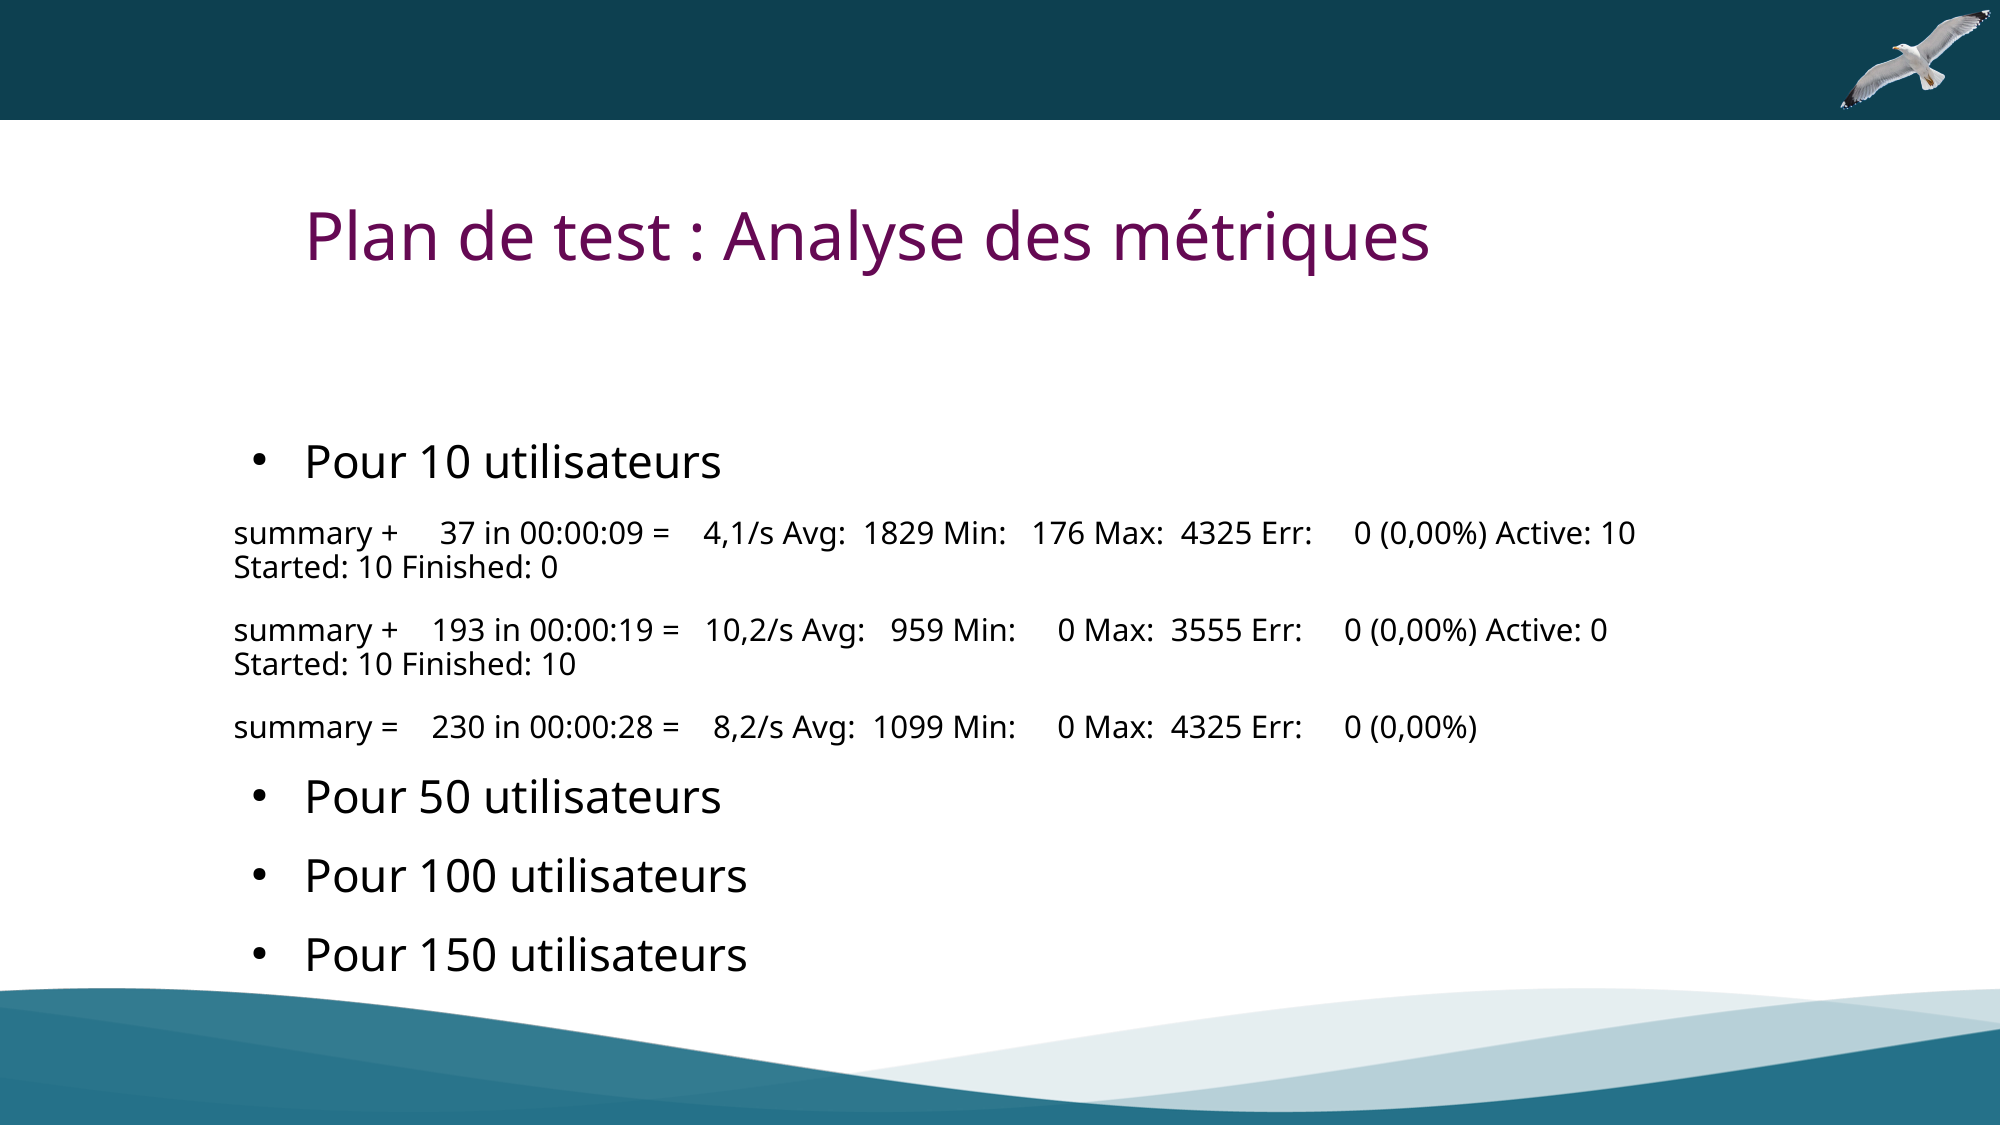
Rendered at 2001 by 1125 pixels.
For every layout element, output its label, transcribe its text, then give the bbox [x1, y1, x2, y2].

list Pour 10 utilisateurs summary + 37 in 00:00:09 = 4,1/s Avg: 1829 Min: 176 Max: 4325 Err: 0 (0,00%) Active: 10 Started: 10 Finished: 0 summary + 193 in 00:00:19 = 10,2/s Avg: 959 Min: 0 Max: 3555 Err: 0 (0,00%) Active: 0 Started: 10 Finished: 10 summary = 230 in 00:00:28 = 8,2/s Avg: 1099 Min: 0 Max: 4325 Err: 0 (0,00%) Pour 50 utilisateurs Pour 100 utilisateurs Pour 150 utilisateurs [218, 431, 1717, 1099]
picture [0, 974, 2000, 1125]
list Plan de test : Analyse des métriques [218, 194, 1689, 326]
picture [1820, 0, 2000, 120]
